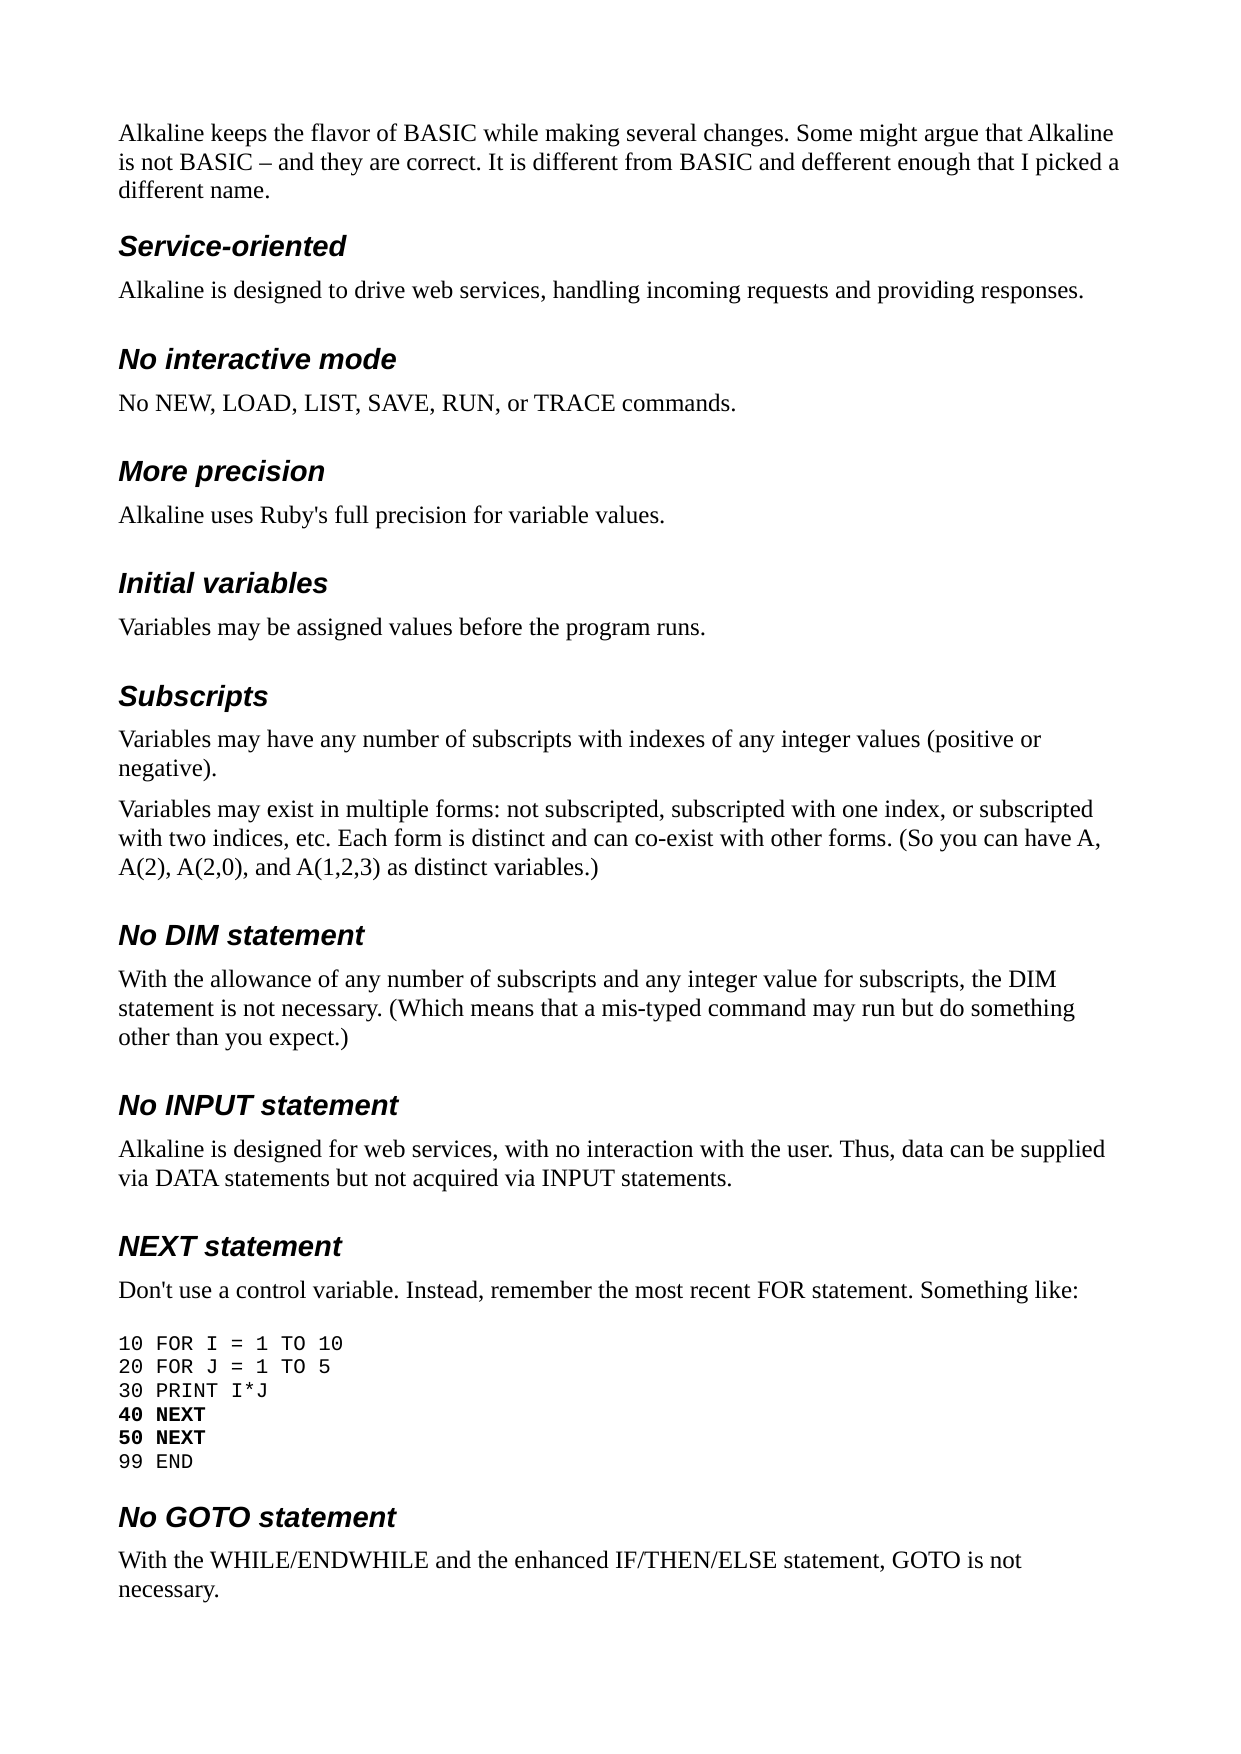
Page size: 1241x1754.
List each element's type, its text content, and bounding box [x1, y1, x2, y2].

text 10 FOR I = 1 TO 10 [118, 1333, 1122, 1356]
text 99 END [118, 1451, 1122, 1474]
subtitle NEXT statement [118, 1229, 1122, 1263]
subtitle No INPUT statement [118, 1088, 1122, 1122]
text Variables may be assigned values before the program runs. [118, 612, 1122, 641]
subtitle Subscripts [118, 678, 1122, 712]
text No NEW, LOAD, LIST, SAVE, RUN, or TRACE commands. [118, 388, 1122, 416]
text Alkaline keeps the flavor of BASIC while making several changes. Some might argue that Alkaline is not BASIC – and they are correct. It is different from BASIC and defferent enough that I picked a different name. [118, 118, 1122, 204]
text Variables may have any number of subscripts with indexes of any integer values (positive or negative). [118, 724, 1122, 782]
subtitle Service-oriented [118, 229, 1122, 263]
text With the WHILE/ENDWHILE and the enhanced IF/THEN/ELSE statement, GOTO is not necessary. [118, 1546, 1122, 1603]
text Variables may exist in multiple forms: not subscripted, subscripted with one index, or subscripted with two indices, etc. Each form is distinct and can co-exist with other forms. (So you can have A, A(2), A(2,0), and A(1,2,3) as distinct variables.) [118, 794, 1122, 881]
subtitle Initial variables [118, 566, 1122, 600]
text Alkaline is designed to drive web services, handling incoming requests and providing responses. [118, 275, 1122, 304]
subtitle No interactive mode [118, 342, 1122, 375]
text 30 PRINT I*J [118, 1380, 1122, 1404]
text 20 FOR J = 1 TO 5 [118, 1356, 1122, 1380]
text Alkaline is designed for web services, with no interaction with the user. Thus, data can be supplied via DATA statements but not acquired via INPUT statements. [118, 1134, 1122, 1192]
text Don't use a control variable. Instead, remember the most recent FOR statement. Something like: [118, 1275, 1122, 1304]
text With the allowance of any number of subscripts and any integer value for subscripts, the DIM statement is not necessary. (Which means that a mis-typed command may run but do something other than you expect.) [118, 964, 1122, 1051]
subtitle No GOTO statement [118, 1499, 1122, 1533]
subtitle No DIM statement [118, 918, 1122, 952]
text 40 NEXT [118, 1404, 1122, 1427]
text Alkaline uses Ruby's full precision for variable values. [118, 500, 1122, 529]
subtitle More precision [118, 454, 1122, 487]
text 50 NEXT [118, 1427, 1122, 1451]
